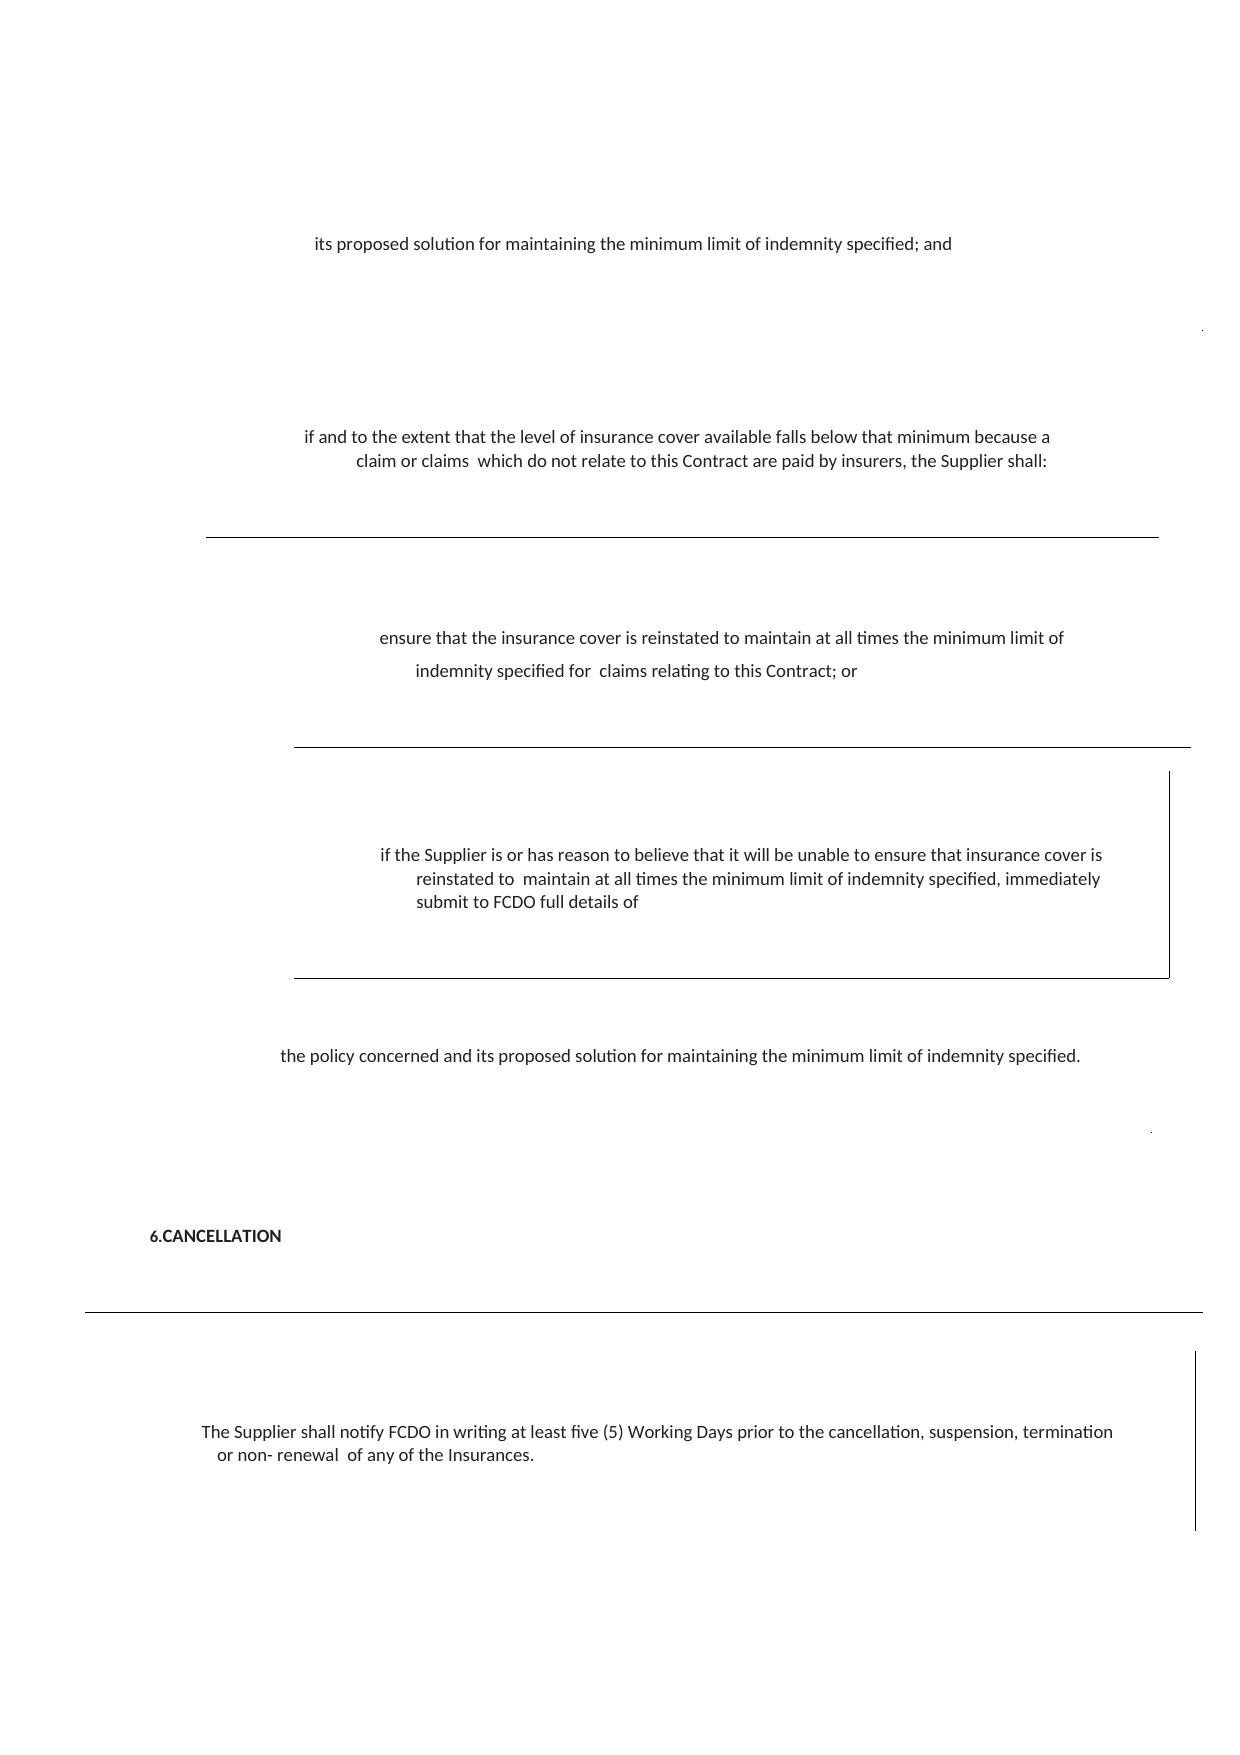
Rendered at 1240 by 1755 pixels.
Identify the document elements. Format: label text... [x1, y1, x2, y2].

text ensure that the insurance cover is reinstated to maintain at all times the minimum limit of indemnity specified for claims relating to this Contract; or [295, 562, 1190, 746]
text The Supplier shall notify FCDO in writing at least five (5) Working Days prior to the cancellation, suspension, termination or non- renewal of any of the Insurances. [118, 1352, 1194, 1531]
text the policy concerned and its proposed solution for maintaining the minimum limit of indemnity specified. [49, 980, 1151, 1132]
text if and to the extent that the level of insurance cover available falls below that minimum because a claim or claims which do not relate to this Contract are paid by insurers, the Supplier shall: [206, 357, 1158, 536]
text 6.CANCELLATION [85, 1160, 1202, 1311]
text its proposed solution for maintaining the minimum limit of indemnity specified; and [49, 168, 1202, 330]
text if the Supplier is or has reason to believe that it will be unable to ensure that insurance cover is reinstated to maintain at all times the minimum limit of indemnity specified, immediately submit to FCDO full details of [295, 772, 1168, 977]
